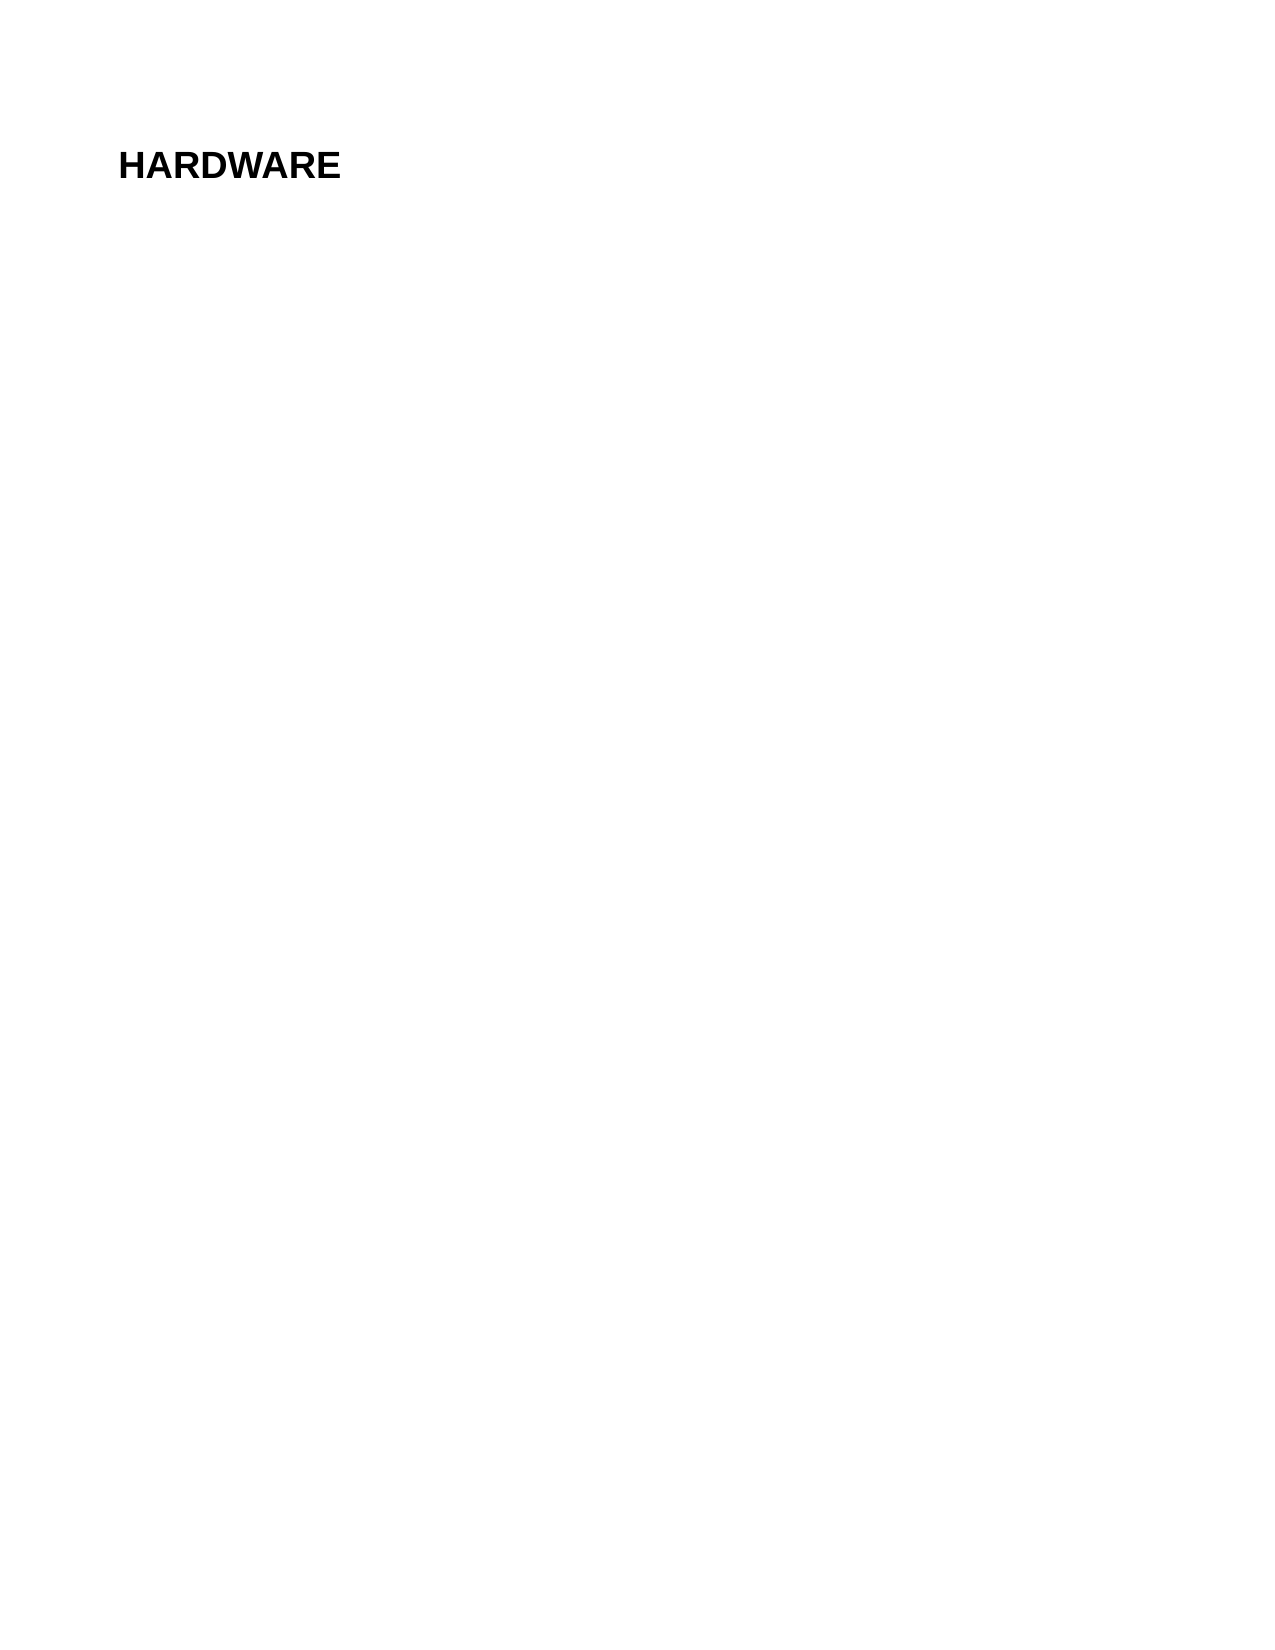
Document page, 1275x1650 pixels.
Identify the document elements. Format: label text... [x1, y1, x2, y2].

subtitle HARDWARE [118, 143, 1157, 187]
